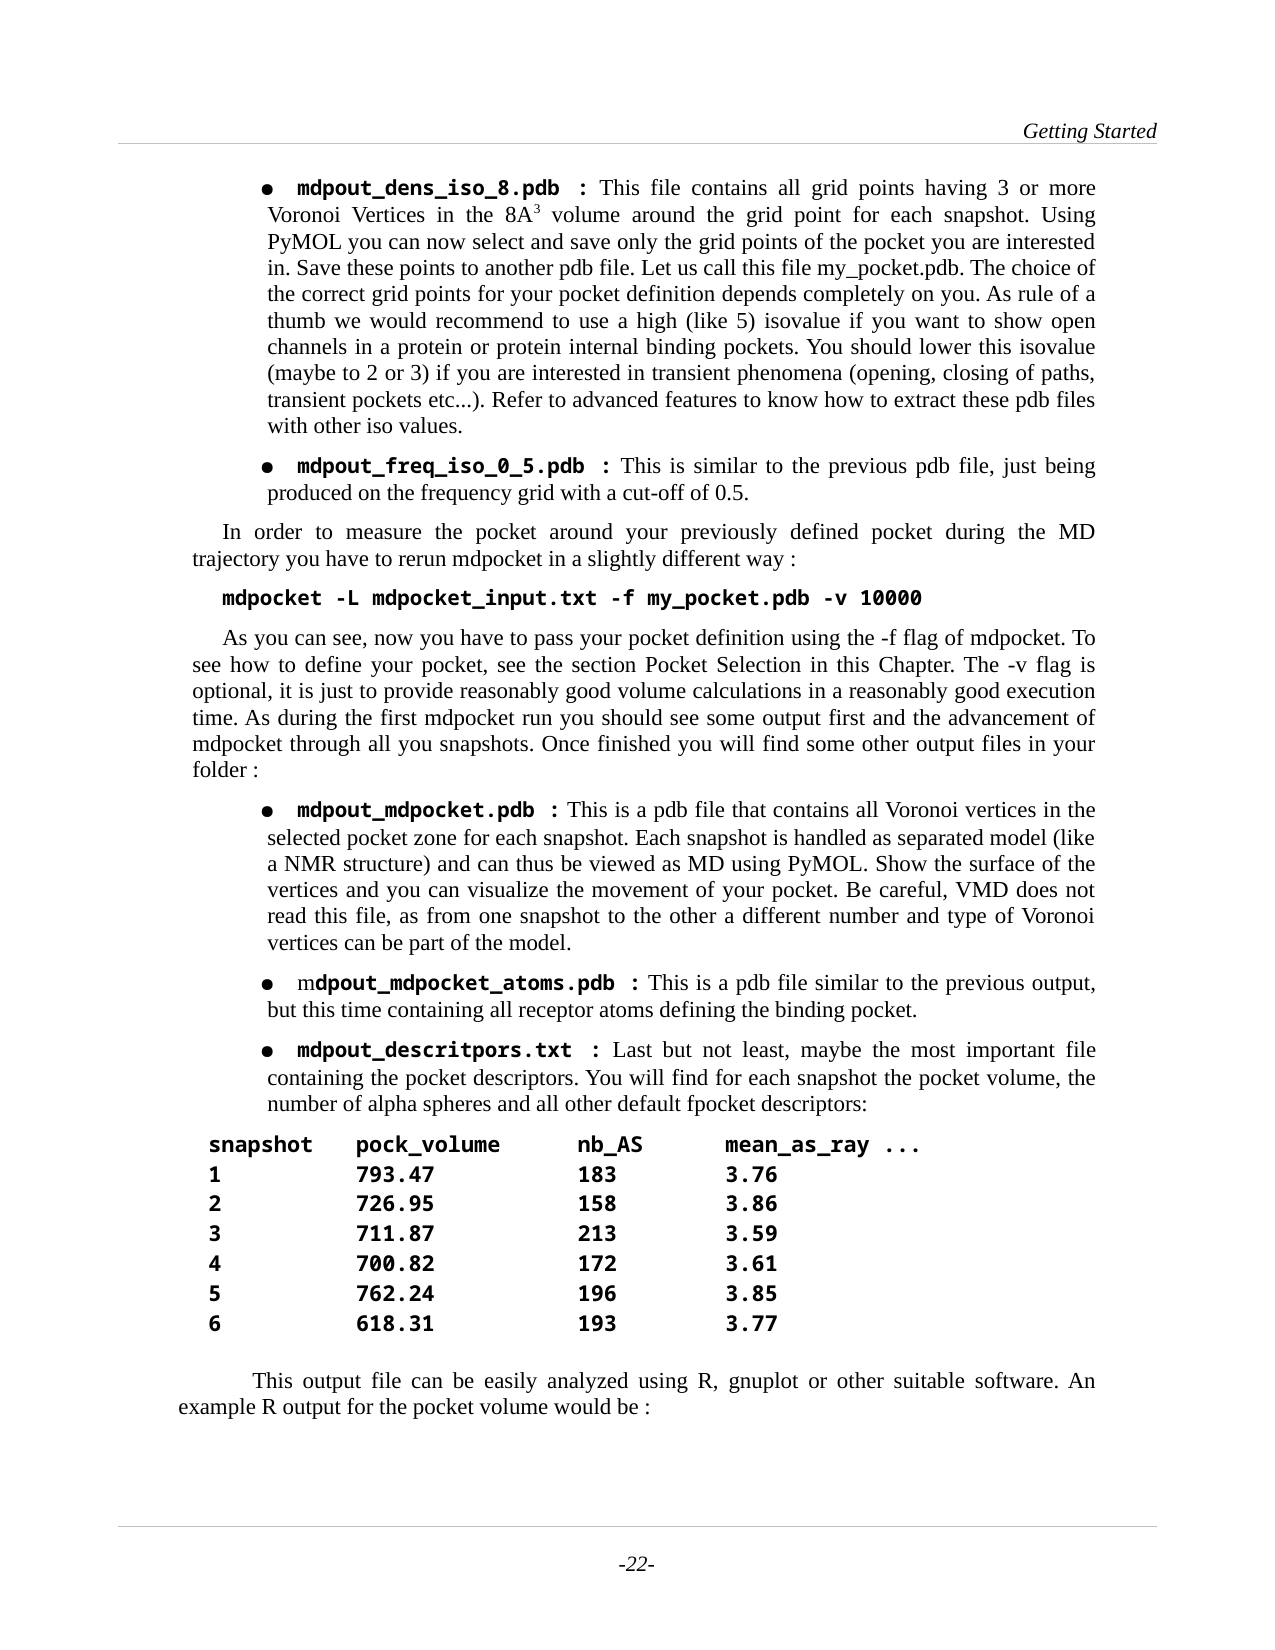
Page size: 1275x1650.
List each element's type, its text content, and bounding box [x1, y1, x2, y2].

text As you can see, now you have to pass your pocket definition using the -f flag of mdpocket. To see how to define your pocket, see the section Pocket Selection in this Chapter. The -v flag is optional, it is just to provide reasonably good volume calculations in a reasonably good execution time. As during the first mdpocket run you should see some output first and the advancement of mdpocket through all you snapshots. Once finished you will find some other output files in your folder : [192, 624, 1097, 783]
text 2 726.95 158 3.86 [208, 1188, 1157, 1218]
list mdpout_dens_iso_8.pdb : This file contains all grid points having 3 or more Voronoi Vertices in the 8A3 volume around the grid point for each snapshot. Using PyMOL you can now select and save only the grid points of the pocket you are interested in. Save these points to another pdb file. Let us call this file my_pocket.pdb. The choice of the correct grid points for your pocket definition depends completely on you. As rule of a thumb we would recommend to use a high (like 5) isovalue if you want to show open channels in a protein or protein internal binding pockets. You should lower this isovalue (maybe to 2 or 3) if you are interested in transient phenomena (opening, closing of paths, transient pockets etc...). Refer to advanced features to know how to extract these pdb files with other iso values. [229, 173, 1097, 438]
text In order to measure the pocket around your previously defined pocket during the MD trajectory you have to rerun mdpocket in a slightly different way : [192, 518, 1097, 571]
text 6 618.31 193 3.77 [208, 1307, 1157, 1337]
text 3 711.87 213 3.59 [208, 1218, 1157, 1248]
text 1 793.47 183 3.76 [208, 1158, 1157, 1188]
text snapshot pock_volume nb_AS mean_as_ray ... [208, 1129, 1157, 1158]
list mdpout_mdpocket_atoms.pdb : This is a pdb file similar to the previous output, but this time containing all receptor atoms defining the binding pocket. [229, 968, 1097, 1023]
text 5 762.24 196 3.85 [208, 1278, 1157, 1307]
text This output file can be easily analyzed using R, gnuplot or other suitable software. An example R output for the pocket volume would be : [178, 1367, 1097, 1420]
list mdpout_freq_iso_0_5.pdb : This is similar to the previous pdb file, just being produced on the frequency grid with a cut-off of 0.5. [229, 451, 1097, 506]
text mdpocket -L mdpocket_input.txt -f my_pocket.pdb -v 10000 [192, 583, 1097, 612]
text 4 700.82 172 3.61 [208, 1248, 1157, 1278]
list mdpout_descritpors.txt : Last but not least, maybe the most important file containing the pocket descriptors. You will find for each snapshot the pocket volume, the number of alpha spheres and all other default fpocket descriptors: [229, 1035, 1097, 1116]
list mdpout_mdpocket.pdb : This is a pdb file that contains all Voronoi vertices in the selected pocket zone for each snapshot. Each snapshot is handled as separated model (like a NMR structure) and can thus be viewed as MD using PyMOL. Show the surface of the vertices and you can visualize the movement of your pocket. Be careful, VMD does not read this file, as from one snapshot to the other a different number and type of Voronoi vertices can be part of the model. [229, 795, 1097, 955]
